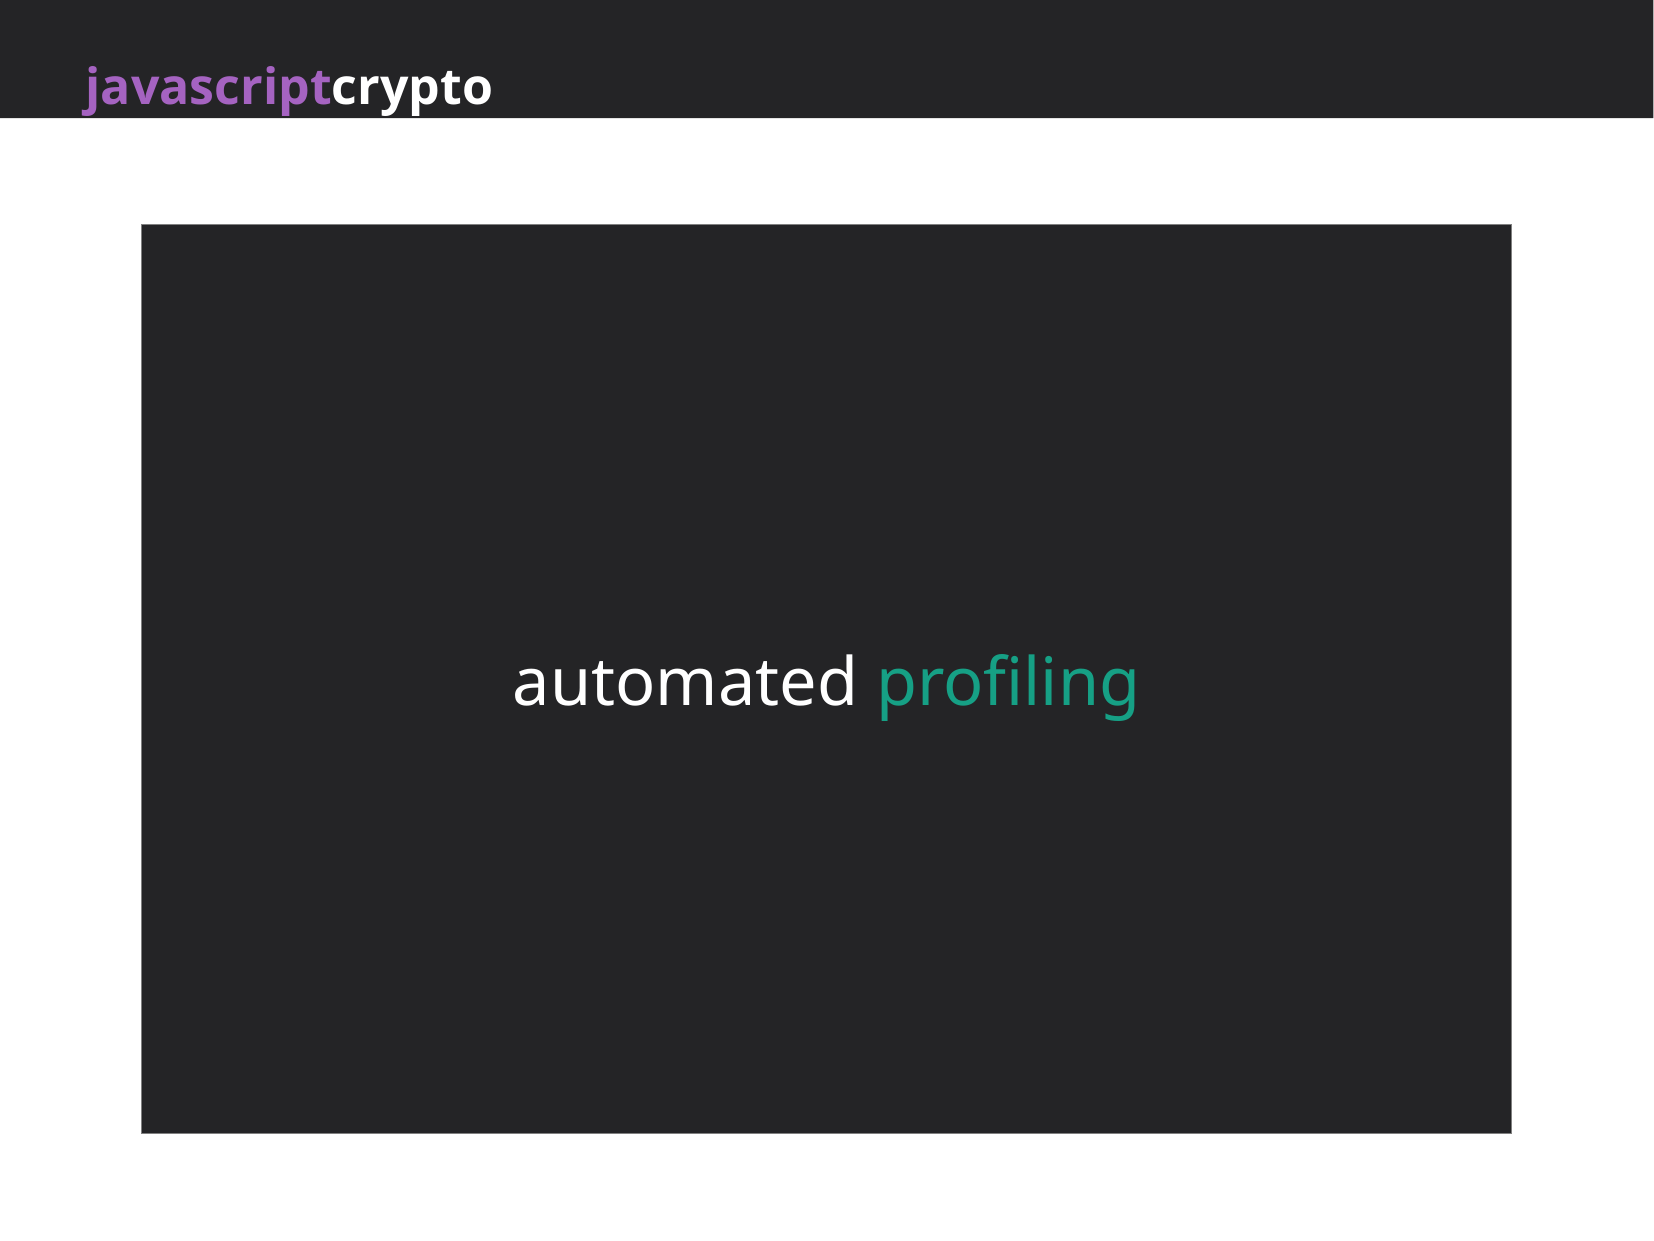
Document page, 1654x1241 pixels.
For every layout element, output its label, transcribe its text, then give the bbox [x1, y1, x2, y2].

text_box automated profiling [141, 224, 1512, 1134]
text_box [0, 0, 1654, 119]
text_box javascriptcrypto [70, 43, 544, 119]
